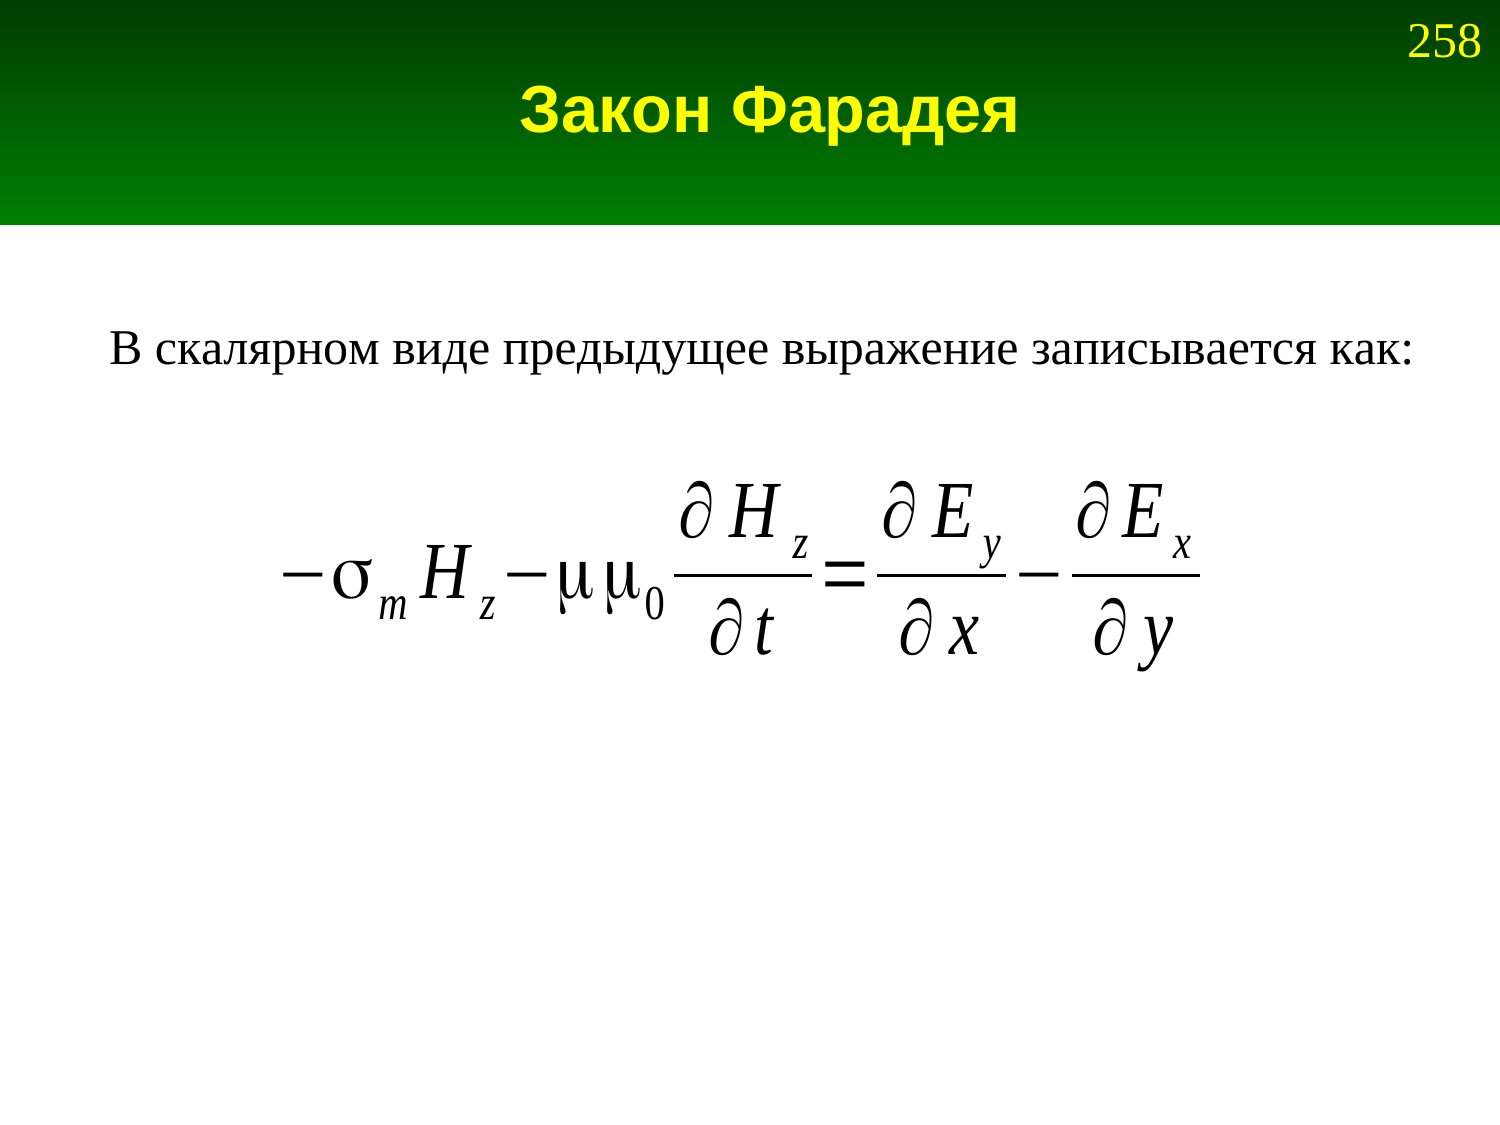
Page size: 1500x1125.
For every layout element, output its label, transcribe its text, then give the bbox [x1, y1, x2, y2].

text_box В скалярном виде предыдущее выражение записывается как: [94, 307, 1430, 382]
title Закон Фарадея [100, 2, 1441, 209]
chart [259, 467, 1218, 674]
